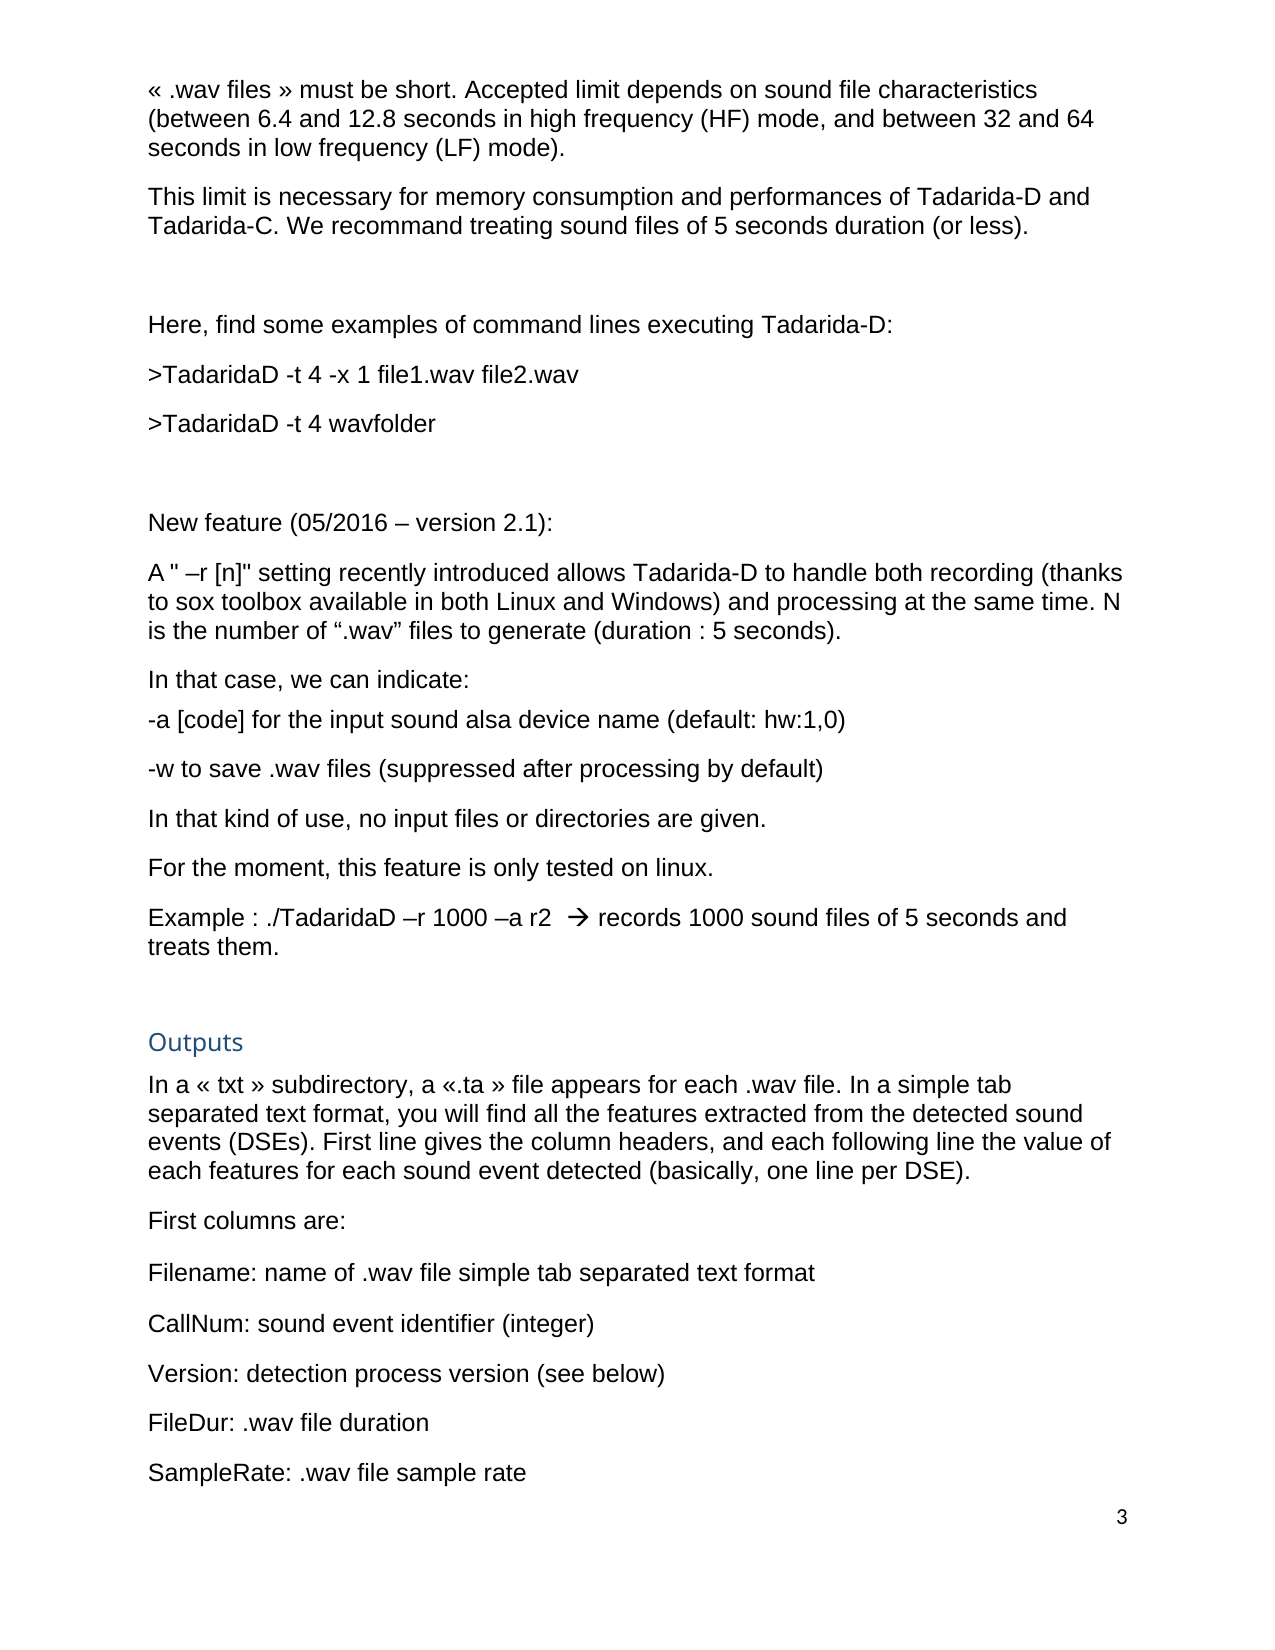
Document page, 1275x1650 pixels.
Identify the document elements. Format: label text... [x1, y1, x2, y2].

text In that kind of use, no input files or directories are given. [148, 804, 1127, 832]
text Filename: name of .wav file simple tab separated text format [148, 1255, 1127, 1288]
text -w to save .wav files (suppressed after processing by default) [148, 754, 1127, 783]
text -a [code] for the input sound alsa device name (default: hw:1,0) [148, 704, 1127, 733]
text First columns are: [148, 1206, 1127, 1234]
text In a « txt » subdirectory, a «.ta » file appears for each .wav file. In a simple tab separated text format, you will find all the features extracted from the detected sound events (DSEs). First line gives the column headers, and each following line the value of each features for each sound event detected (basically, one line per DSE). [148, 1070, 1127, 1185]
text FileDur: .wav file duration [148, 1408, 1127, 1437]
subtitle Outputs [148, 1025, 1127, 1059]
text CallNum: sound event identifier (integer) [148, 1309, 1127, 1338]
text « .wav files » must be short. Accepted limit depends on sound file characteristics (between 6.4 and 12.8 seconds in high frequency (HF) mode, and between 32 and 64 seconds in low frequency (LF) mode). [148, 75, 1127, 161]
text For the moment, this feature is only tested on linux. [148, 853, 1127, 882]
text Example : ./TadaridaD –r 1000 –a r2  records 1000 sound files of 5 seconds and treats them. [148, 903, 1127, 961]
text This limit is necessary for memory consumption and performances of Tadarida-D and Tadarida-C. We recommand treating sound files of 5 seconds duration (or less). [148, 182, 1127, 239]
text Version: detection process version (see below) [148, 1359, 1127, 1387]
text >TadaridaD -t 4 -x 1 file1.wav file2.wav [148, 359, 1127, 388]
text >TadaridaD -t 4 wavfolder [148, 409, 1127, 438]
text SampleRate: .wav file sample rate [148, 1458, 1127, 1487]
text New feature (05/2016 – version 2.1): [148, 508, 1127, 537]
text In that case, we can indicate: [148, 665, 1127, 694]
text A " –r [n]" setting recently introduced allows Tadarida-D to handle both recording (thanks to sox toolbox available in both Linux and Windows) and processing at the same time. N is the number of “.wav” files to generate (duration : 5 seconds). [148, 558, 1127, 644]
text Here, find some examples of command lines executing Tadarida-D: [148, 310, 1127, 339]
